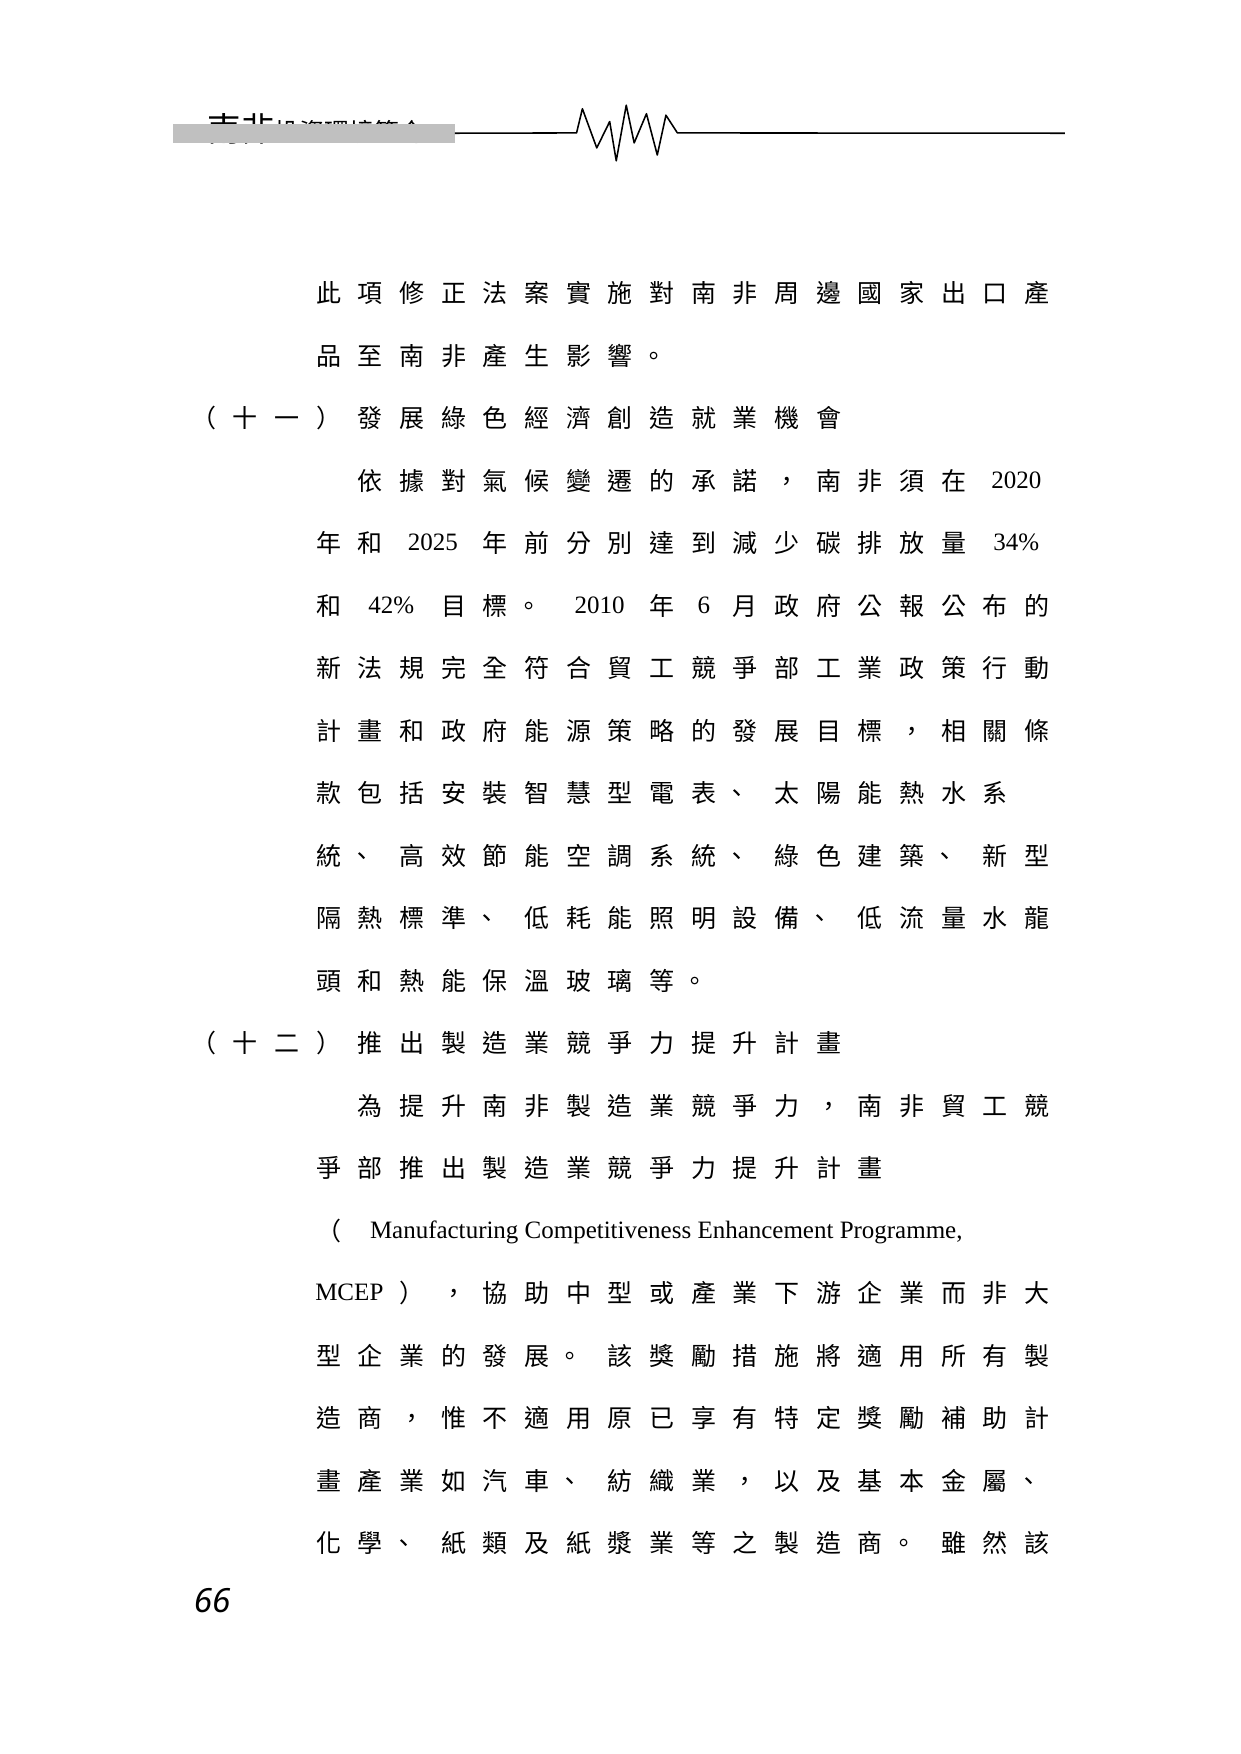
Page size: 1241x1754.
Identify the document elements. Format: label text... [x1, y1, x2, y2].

text （十一）發展綠色經濟創造就業機會 [183, 375, 1058, 438]
text 為提升南非製造業競爭力，南非貿工競爭部推出製造業競爭力提升計畫（Manufacturing Competitiveness Enhancement Programme, MCEP），協助中型或產業下游企業而非大型企業的發展。該獎勵措施將適用所有製造商，惟不適用原已享有特定獎勵補助計畫產業如汽車、紡織業，以及基本金屬、化學、紙類及紙漿業等之製造商。雖然該 [281, 1063, 1058, 1563]
text 依據對氣候變遷的承諾，南非須在2020年和2025年前分別達到減少碳排放量34%和42%目標。2010年6月政府公報公布的新法規完全符合貿工競爭部工業政策行動計畫和政府能源策略的發展目標，相關條款包括安裝智慧型電表、太陽能熱水系統、高效節能空調系統、綠色建築、新型隔熱標準、低耗能照明設備、低流量水龍頭和熱能保溫玻璃等。 [281, 438, 1058, 1000]
text （十二）推出製造業競爭力提升計畫 [183, 1000, 1058, 1063]
text 此項修正法案實施對南非周邊國家出口產品至南非產生影響。 [281, 250, 1058, 375]
